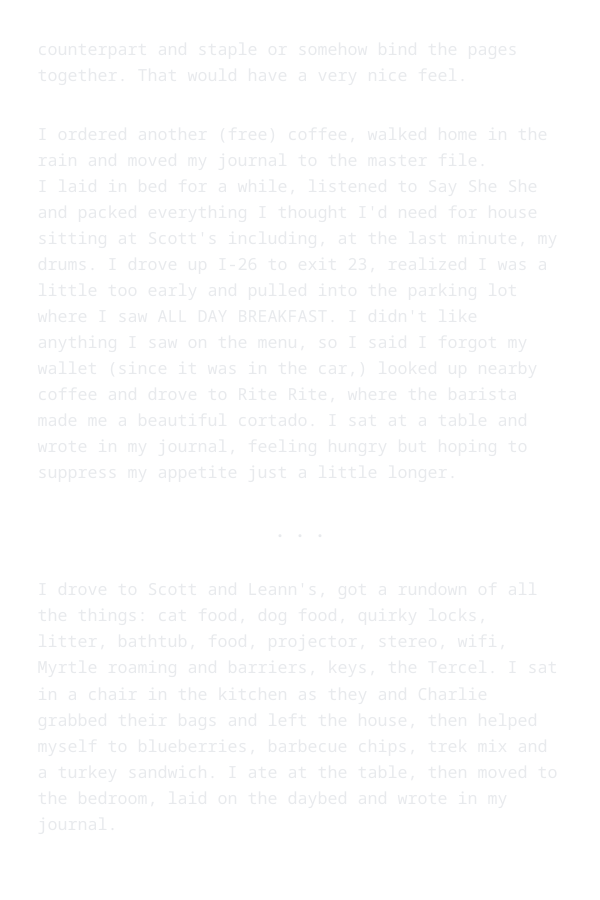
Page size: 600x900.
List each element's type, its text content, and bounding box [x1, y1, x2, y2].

text counterpart and staple or somehow bind the pages together. That would have a very nice feel. [37, 37, 562, 86]
text . . . [37, 519, 562, 542]
text I ordered another (free) coffee, walked home in the rain and moved my journal to the master file. [37, 122, 562, 171]
text I drove to Scott and Leann's, got a rundown of all the things: cat food, dog food, quirky locks, litter, bathtub, food, projector, stereo, wifi, Myrtle roaming and barriers, keys, the Tercel. I sat in a chair in the kitchen as they and Charlie grabbed their bags and left the house, then helped myself to blueberries, barbecue chips, trek mix and a turkey sandwich. I ate at the table, then moved to the bedroom, laid on the daybed and wrote in my journal. [37, 578, 562, 835]
text I laid in bed for a while, listened to Say She She and packed everything I thought I'd need for house sitting at Scott's including, at the last minute, my drums. I drove up I-26 to exit 23, realized I was a little too early and pulled into the parking lot where I saw ALL DAY BREAKFAST. I didn't like anything I saw on the menu, so I said I forgot my wallet (since it was in the car,) looked up nearby coffee and drove to Rite Rite, where the barista made me a beautiful cortado. I sat at a table and wrote in my journal, feeling hungry but hoping to suppress my appetite just a little longer. [37, 174, 562, 483]
